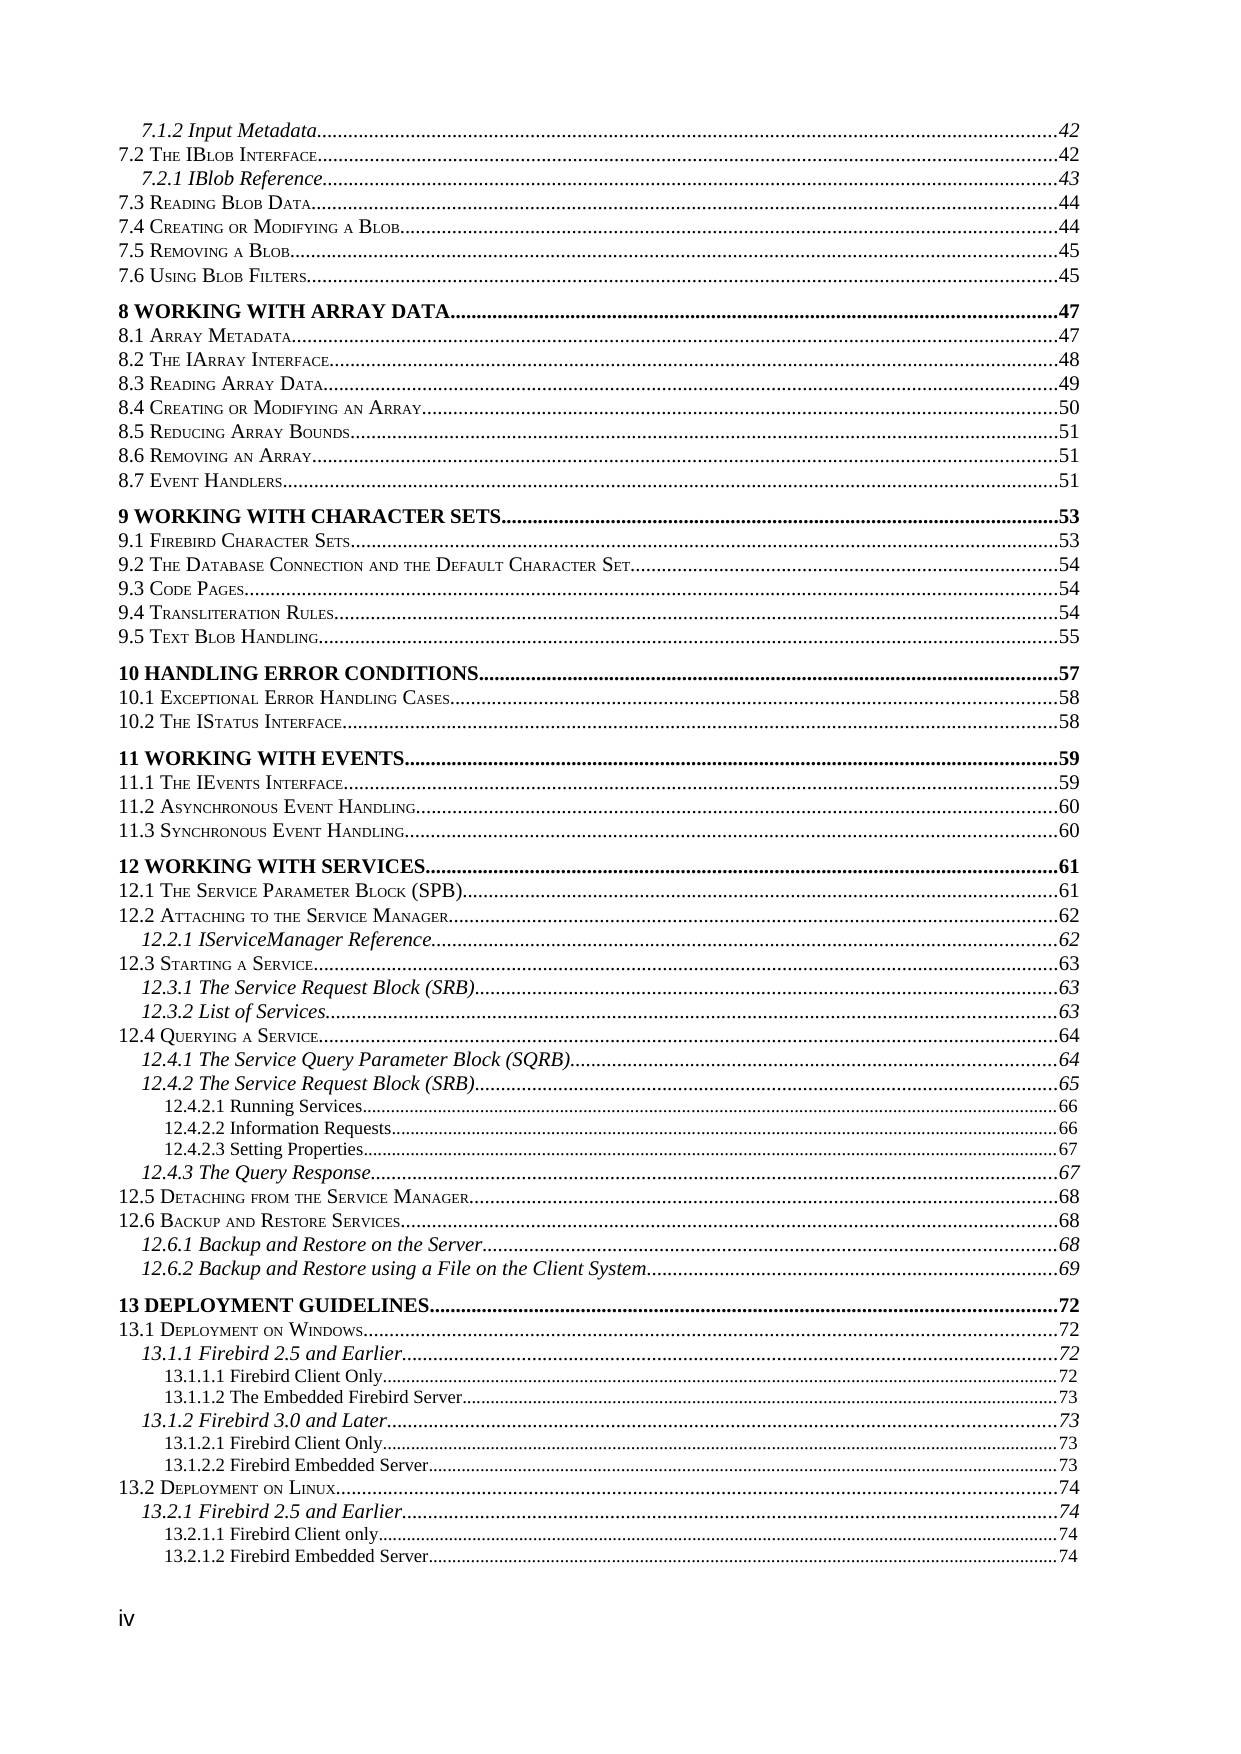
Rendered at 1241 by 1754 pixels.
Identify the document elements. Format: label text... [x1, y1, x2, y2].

text 9.1 Firebird Character Sets 53 [118, 528, 1122, 552]
text 7.1.2 Input Metadata 42 [141, 118, 1122, 142]
text 13.2.1 Firebird 2.5 and Earlier 74 [141, 1499, 1122, 1523]
text 13 Deployment Guidelines 72 [118, 1292, 1122, 1317]
text 13.2 Deployment on Linux 74 [118, 1475, 1122, 1499]
text 13.2.1.2 Firebird Embedded Server 74 [164, 1545, 1122, 1566]
text 12.3.1 The Service Request Block (SRB) 63 [141, 975, 1122, 999]
text 7.2 The IBlob Interface 42 [118, 142, 1122, 166]
text 12.3 Starting a Service 63 [118, 951, 1122, 975]
text 9.5 Text Blob Handling 55 [118, 624, 1122, 648]
text 12.2 Attaching to the Service Manager 62 [118, 902, 1122, 927]
text 12.4.3 The Query Response 67 [141, 1160, 1122, 1184]
text 12.4 Querying a Service 64 [118, 1023, 1122, 1047]
text 8.2 The IArray Interface 48 [118, 347, 1122, 371]
text 8.5 Reducing Array Bounds 51 [118, 419, 1122, 443]
text 12.4.2.1 Running Services 66 [164, 1095, 1122, 1117]
text 13.2.1.1 Firebird Client only 74 [164, 1523, 1122, 1545]
text 12.6 Backup and Restore Services 68 [118, 1208, 1122, 1232]
text 13.1.1 Firebird 2.5 and Earlier 72 [141, 1341, 1122, 1365]
text 12.6.2 Backup and Restore using a File on the Client System 69 [141, 1256, 1122, 1280]
text 11.3 Synchronous Event Handling 60 [118, 818, 1122, 842]
text 7.6 Using Blob Filters 45 [118, 262, 1122, 287]
text 12.2.1 IServiceManager Reference 62 [141, 927, 1122, 951]
text 13.1.1.2 The Embedded Firebird Server 73 [164, 1386, 1122, 1408]
text 12.4.1 The Service Query Parameter Block (SQRB) 64 [141, 1047, 1122, 1071]
text 12 Working with Services 61 [118, 854, 1122, 878]
text 7.4 Creating or Modifying a Blob 44 [118, 214, 1122, 238]
text 11 Working with Events 59 [118, 746, 1122, 770]
text 13.1 Deployment on Windows 72 [118, 1317, 1122, 1341]
text 12.5 Detaching from the Service Manager 68 [118, 1184, 1122, 1208]
text 12.4.2 The Service Request Block (SRB) 65 [141, 1071, 1122, 1095]
text 10 Handling Error Conditions 57 [118, 661, 1122, 685]
text 13.1.2 Firebird 3.0 and Later 73 [141, 1408, 1122, 1432]
text 9.3 Code Pages 54 [118, 576, 1122, 600]
text 8 Working with Array Data 47 [118, 299, 1122, 323]
text 11.2 Asynchronous Event Handling 60 [118, 794, 1122, 818]
text 8.3 Reading Array Data 49 [118, 371, 1122, 395]
text 10.2 The IStatus Interface 58 [118, 709, 1122, 733]
text 12.3.2 List of Services 63 [141, 999, 1122, 1023]
text 11.1 The IEvents Interface 59 [118, 770, 1122, 794]
text 9.2 The Database Connection and the Default Character Set 54 [118, 552, 1122, 576]
text 10.1 Exceptional Error Handling Cases 58 [118, 685, 1122, 709]
text 13.1.2.2 Firebird Embedded Server 73 [164, 1453, 1122, 1475]
text 12.1 The Service Parameter Block (SPB) 61 [118, 878, 1122, 902]
text 7.3 Reading Blob Data 44 [118, 190, 1122, 214]
text 8.7 Event Handlers 51 [118, 467, 1122, 492]
text 13.1.2.1 Firebird Client Only 73 [164, 1432, 1122, 1453]
text 13.1.1.1 Firebird Client Only 72 [164, 1365, 1122, 1386]
text 12.4.2.3 Setting Properties 67 [164, 1138, 1122, 1160]
text 12.6.1 Backup and Restore on the Server 68 [141, 1232, 1122, 1256]
text 7.5 Removing a Blob 45 [118, 238, 1122, 262]
text 12.4.2.2 Information Requests 66 [164, 1117, 1122, 1138]
text 9.4 Transliteration Rules 54 [118, 600, 1122, 624]
text 8.6 Removing an Array 51 [118, 443, 1122, 467]
text 9 Working with Character Sets 53 [118, 504, 1122, 528]
text 8.4 Creating or Modifying an Array 50 [118, 395, 1122, 419]
text 8.1 Array Metadata 47 [118, 323, 1122, 347]
text 7.2.1 IBlob Reference 43 [141, 166, 1122, 190]
